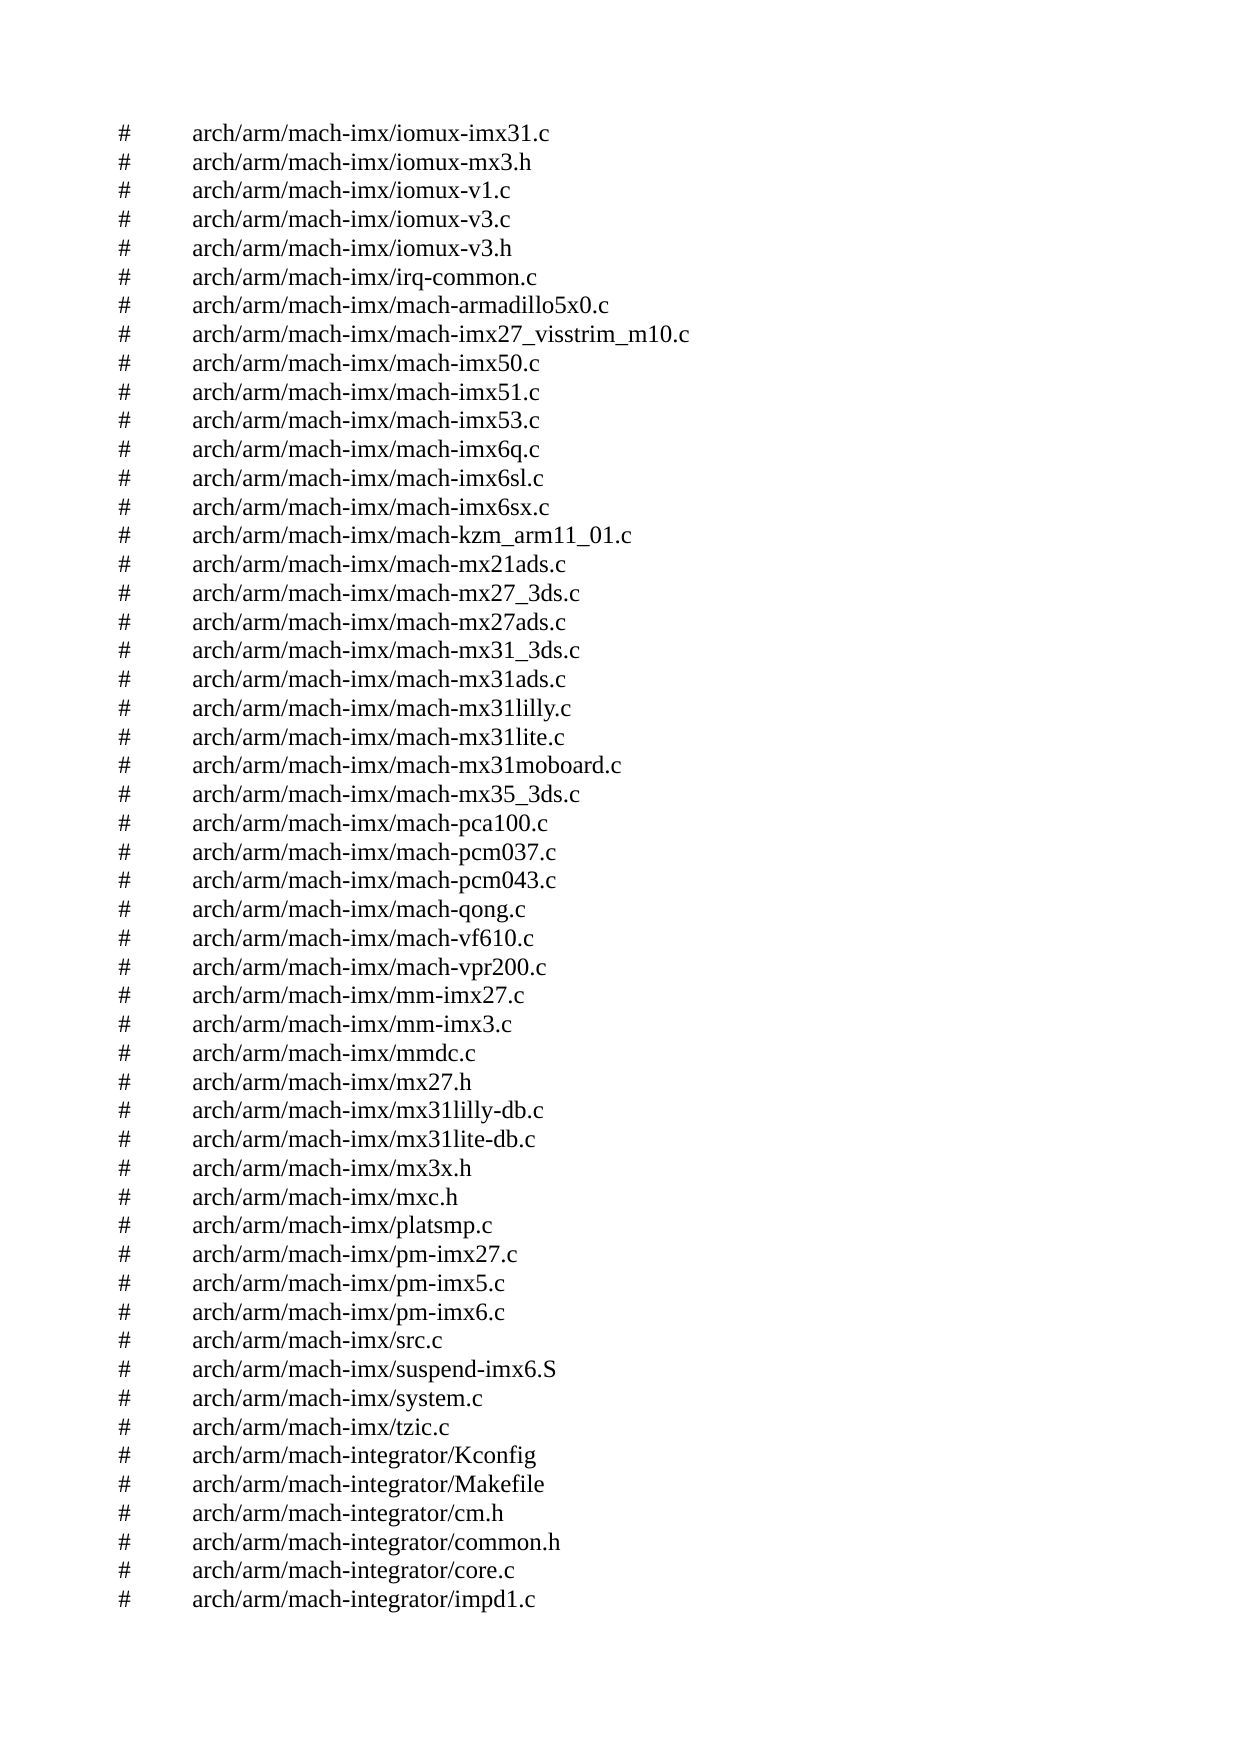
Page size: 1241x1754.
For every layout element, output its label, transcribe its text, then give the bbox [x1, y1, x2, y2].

text # arch/arm/mach-imx/mach-vf610.c [118, 923, 1122, 952]
text # arch/arm/mach-imx/mach-pcm037.c [118, 837, 1122, 866]
text # arch/arm/mach-imx/mxc.h [118, 1182, 1122, 1211]
text # arch/arm/mach-imx/mmdc.c [118, 1038, 1122, 1067]
text # arch/arm/mach-imx/iomux-mx3.h [118, 147, 1122, 176]
text # arch/arm/mach-imx/src.c [118, 1326, 1122, 1354]
text # arch/arm/mach-imx/mx27.h [118, 1067, 1122, 1096]
text # arch/arm/mach-imx/mach-imx50.c [118, 348, 1122, 377]
text # arch/arm/mach-imx/iomux-imx31.c [118, 118, 1122, 147]
text # arch/arm/mach-imx/mx31lilly-db.c [118, 1096, 1122, 1124]
text # arch/arm/mach-imx/suspend-imx6.S [118, 1354, 1122, 1383]
text # arch/arm/mach-imx/mach-mx27_3ds.c [118, 578, 1122, 607]
text # arch/arm/mach-imx/mach-mx35_3ds.c [118, 779, 1122, 808]
text # arch/arm/mach-imx/mach-mx21ads.c [118, 549, 1122, 578]
text # arch/arm/mach-imx/mach-imx6sx.c [118, 492, 1122, 521]
text # arch/arm/mach-imx/mach-mx31moboard.c [118, 751, 1122, 779]
text # arch/arm/mach-imx/mach-pca100.c [118, 808, 1122, 837]
text # arch/arm/mach-imx/mach-imx6q.c [118, 434, 1122, 463]
text # arch/arm/mach-imx/mach-pcm043.c [118, 866, 1122, 894]
text # arch/arm/mach-imx/mx31lite-db.c [118, 1124, 1122, 1153]
text # arch/arm/mach-imx/mach-mx31_3ds.c [118, 636, 1122, 664]
text # arch/arm/mach-imx/iomux-v3.c [118, 204, 1122, 233]
text # arch/arm/mach-imx/mach-imx27_visstrim_m10.c [118, 319, 1122, 348]
text # arch/arm/mach-imx/mach-kzm_arm11_01.c [118, 521, 1122, 549]
text # arch/arm/mach-imx/pm-imx27.c [118, 1239, 1122, 1268]
text # arch/arm/mach-imx/irq-common.c [118, 262, 1122, 291]
text # arch/arm/mach-imx/pm-imx6.c [118, 1297, 1122, 1326]
text # arch/arm/mach-integrator/cm.h [118, 1498, 1122, 1527]
text # arch/arm/mach-imx/mach-imx6sl.c [118, 463, 1122, 492]
text # arch/arm/mach-imx/mach-qong.c [118, 894, 1122, 923]
text # arch/arm/mach-imx/mach-mx27ads.c [118, 607, 1122, 636]
text # arch/arm/mach-imx/mach-vpr200.c [118, 952, 1122, 981]
text # arch/arm/mach-imx/mach-mx31ads.c [118, 664, 1122, 693]
text # arch/arm/mach-imx/mach-imx53.c [118, 406, 1122, 434]
text # arch/arm/mach-imx/system.c [118, 1383, 1122, 1412]
text # arch/arm/mach-integrator/core.c [118, 1556, 1122, 1584]
text # arch/arm/mach-integrator/common.h [118, 1527, 1122, 1556]
text # arch/arm/mach-imx/mach-imx51.c [118, 377, 1122, 406]
text # arch/arm/mach-imx/iomux-v3.h [118, 233, 1122, 262]
text # arch/arm/mach-integrator/Kconfig [118, 1441, 1122, 1469]
text # arch/arm/mach-imx/pm-imx5.c [118, 1268, 1122, 1297]
text # arch/arm/mach-imx/iomux-v1.c [118, 176, 1122, 204]
text # arch/arm/mach-imx/mm-imx27.c [118, 981, 1122, 1009]
text # arch/arm/mach-imx/tzic.c [118, 1412, 1122, 1441]
text # arch/arm/mach-imx/platsmp.c [118, 1211, 1122, 1239]
text # arch/arm/mach-integrator/impd1.c [118, 1584, 1122, 1613]
text # arch/arm/mach-integrator/Makefile [118, 1469, 1122, 1498]
text # arch/arm/mach-imx/mm-imx3.c [118, 1009, 1122, 1038]
text # arch/arm/mach-imx/mach-armadillo5x0.c [118, 291, 1122, 319]
text # arch/arm/mach-imx/mach-mx31lite.c [118, 722, 1122, 751]
text # arch/arm/mach-imx/mach-mx31lilly.c [118, 693, 1122, 722]
text # arch/arm/mach-imx/mx3x.h [118, 1153, 1122, 1182]
